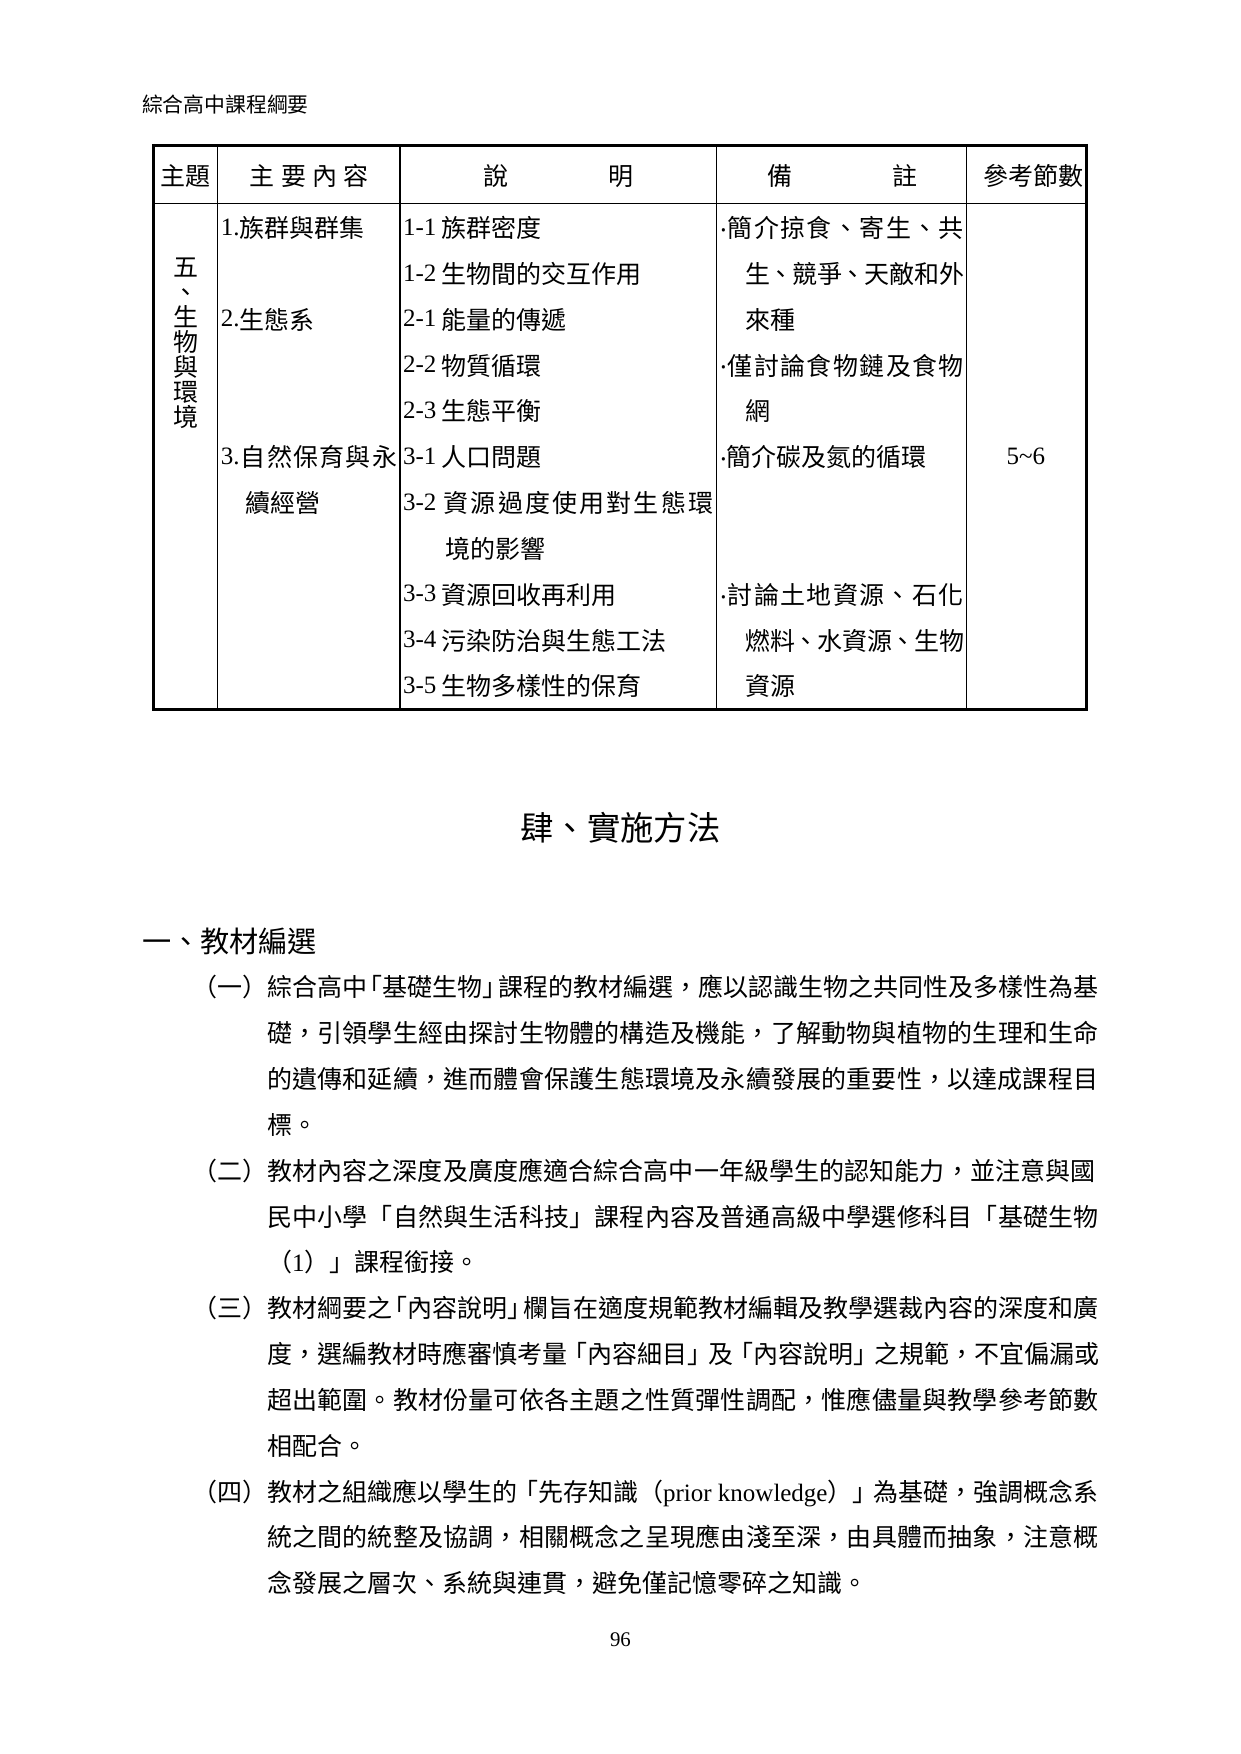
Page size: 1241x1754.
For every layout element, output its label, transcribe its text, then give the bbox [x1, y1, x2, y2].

table_header 說 明 [401, 147, 716, 203]
table_cell 1.族群與群集 2.生態系 3.自然保育與永續經營 [218, 204, 399, 708]
table_header 參考節數 [967, 147, 1085, 203]
table_cell ‧簡介掠食、寄生、共生、競爭、天敵和外來種 ‧僅討論食物鏈及食物網 ‧簡介碳及氮的循環 ‧討論土地資源、石化燃料、水資源、生物資源 [717, 204, 966, 708]
table_cell 1-1族群密度 1-2生物間的交互作用 2-1能量的傳遞 2-2物質循環 2-3生態平衡 3-1人口問題 3-2資源過度使用對生態環境的影響 3-3資源回收再利用 3-4污染防治與生態工法 3-5生物多樣性的保育 [401, 204, 716, 708]
table_header 備 註 [717, 147, 966, 203]
text （一）綜合高中「基礎生物」課程的教材編選，應以認識生物之共同性及多樣性為基礎，引領學生經由探討生物體的構造及機能，了解動物與植物的生理和生命的遺傳和延續，進而體會保護生態環境及永續發展的重要性，以達成課程目標。 [192, 963, 1098, 1146]
text 一、教材編選 [142, 917, 1098, 963]
table_cell 五、生物與環境 [155, 204, 217, 708]
table_header 主 要 內 容 [218, 147, 399, 203]
text （三）教材綱要之「內容說明」欄旨在適度規範教材編輯及教學選裁內容的深度和廣度，選編教材時應審慎考量「內容細目」及「內容說明」之規範，不宜偏漏或超出範圍。教材份量可依各主題之性質彈性調配，惟應儘量與教學參考節數相配合。 [192, 1284, 1098, 1467]
text （二）教材內容之深度及廣度應適合綜合高中一年級學生的認知能力，並注意與國民中小學「自然與生活科技」課程內容及普通高級中學選修科目「基礎生物（1）」課程銜接。 [192, 1146, 1098, 1284]
table_cell 5~6 [967, 204, 1085, 708]
text （四）教材之組織應以學生的「先存知識（prior knowledge）」為基礎，強調概念系統之間的統整及協調，相關概念之呈現應由淺至深，由具體而抽象，注意概念發展之層次、系統與連貫，避免僅記憶零碎之知識。 [192, 1467, 1098, 1605]
text 肆、實施方法 [142, 780, 1098, 871]
table_header 主題 [155, 147, 217, 203]
